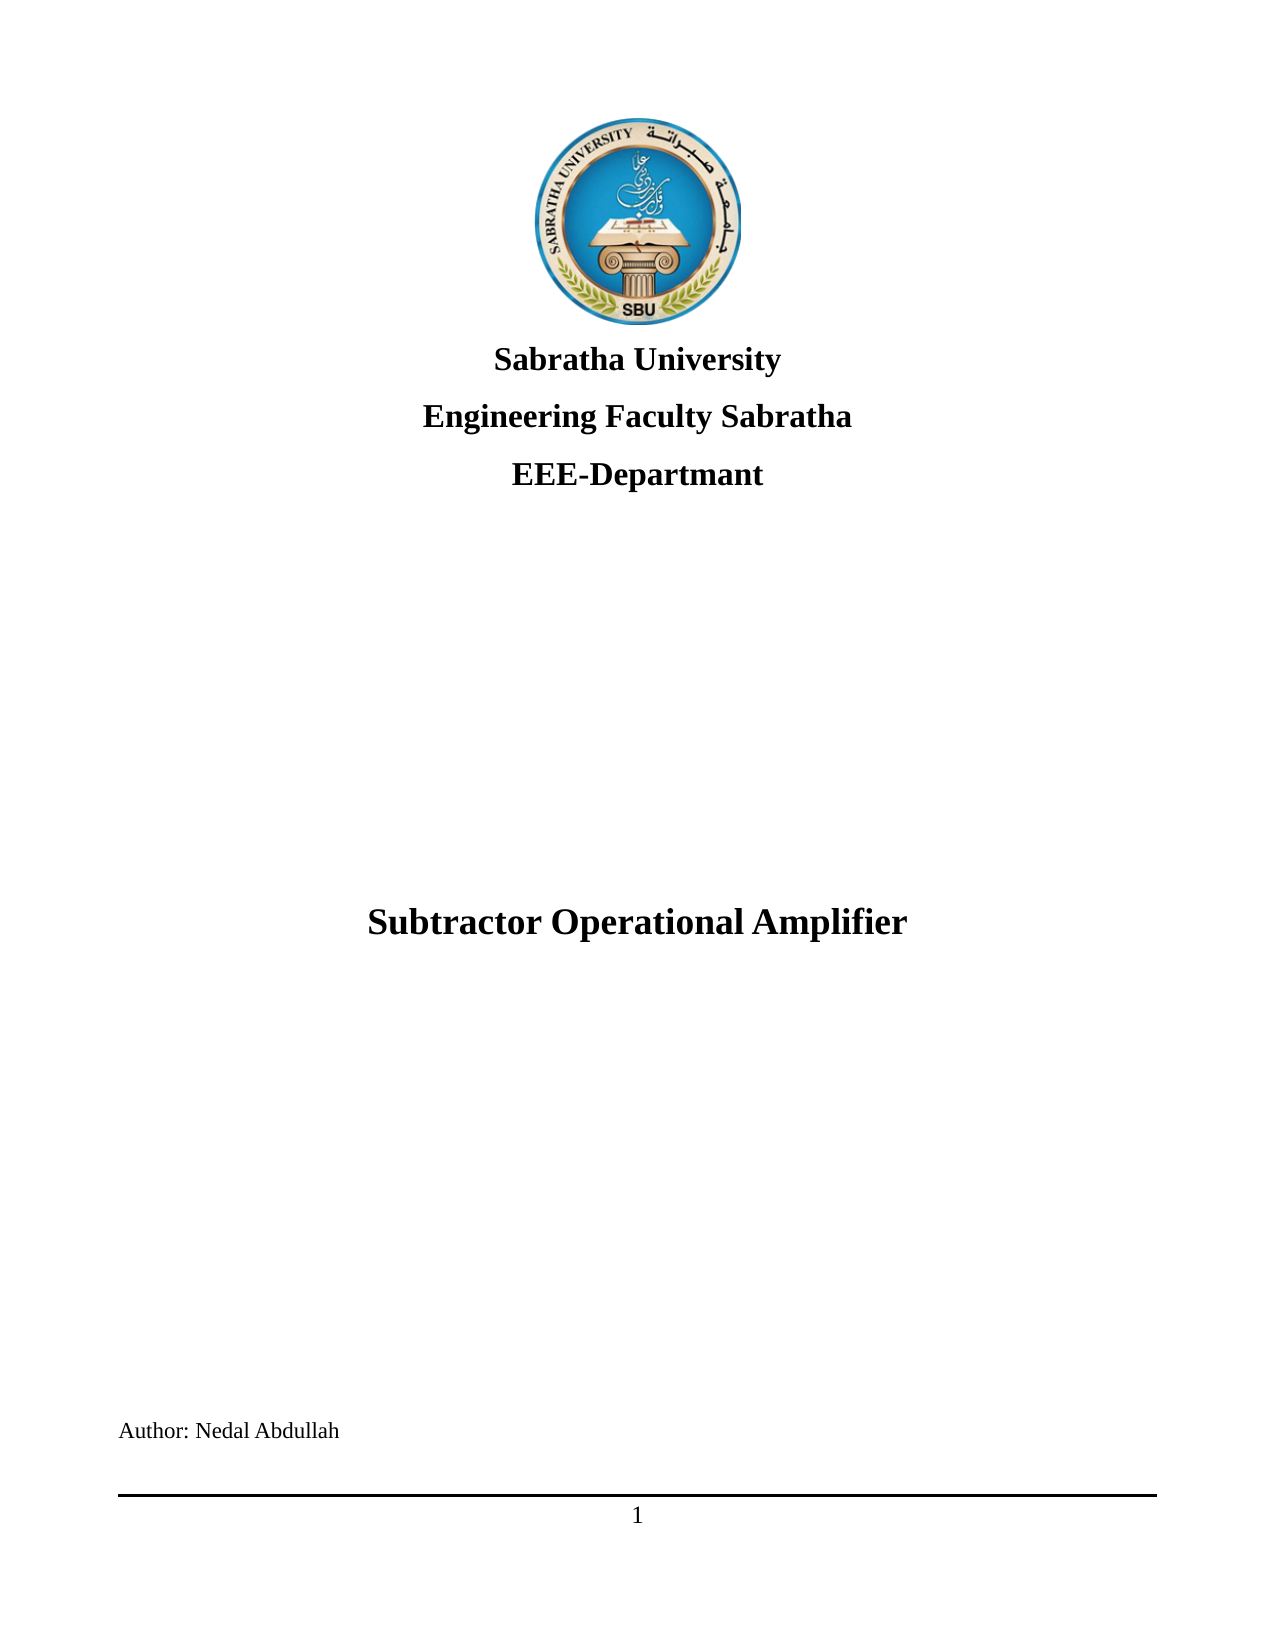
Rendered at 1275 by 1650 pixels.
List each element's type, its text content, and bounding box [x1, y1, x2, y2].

text EEE-Departmant [118, 454, 1157, 492]
text Sabratha University [118, 339, 1157, 377]
text Subtractor Operational Amplifier [118, 900, 1157, 943]
text Engineering Faculty Sabratha [118, 397, 1157, 435]
picture [534, 118, 741, 325]
text Author: Nedal Abdullah [118, 1417, 1157, 1443]
